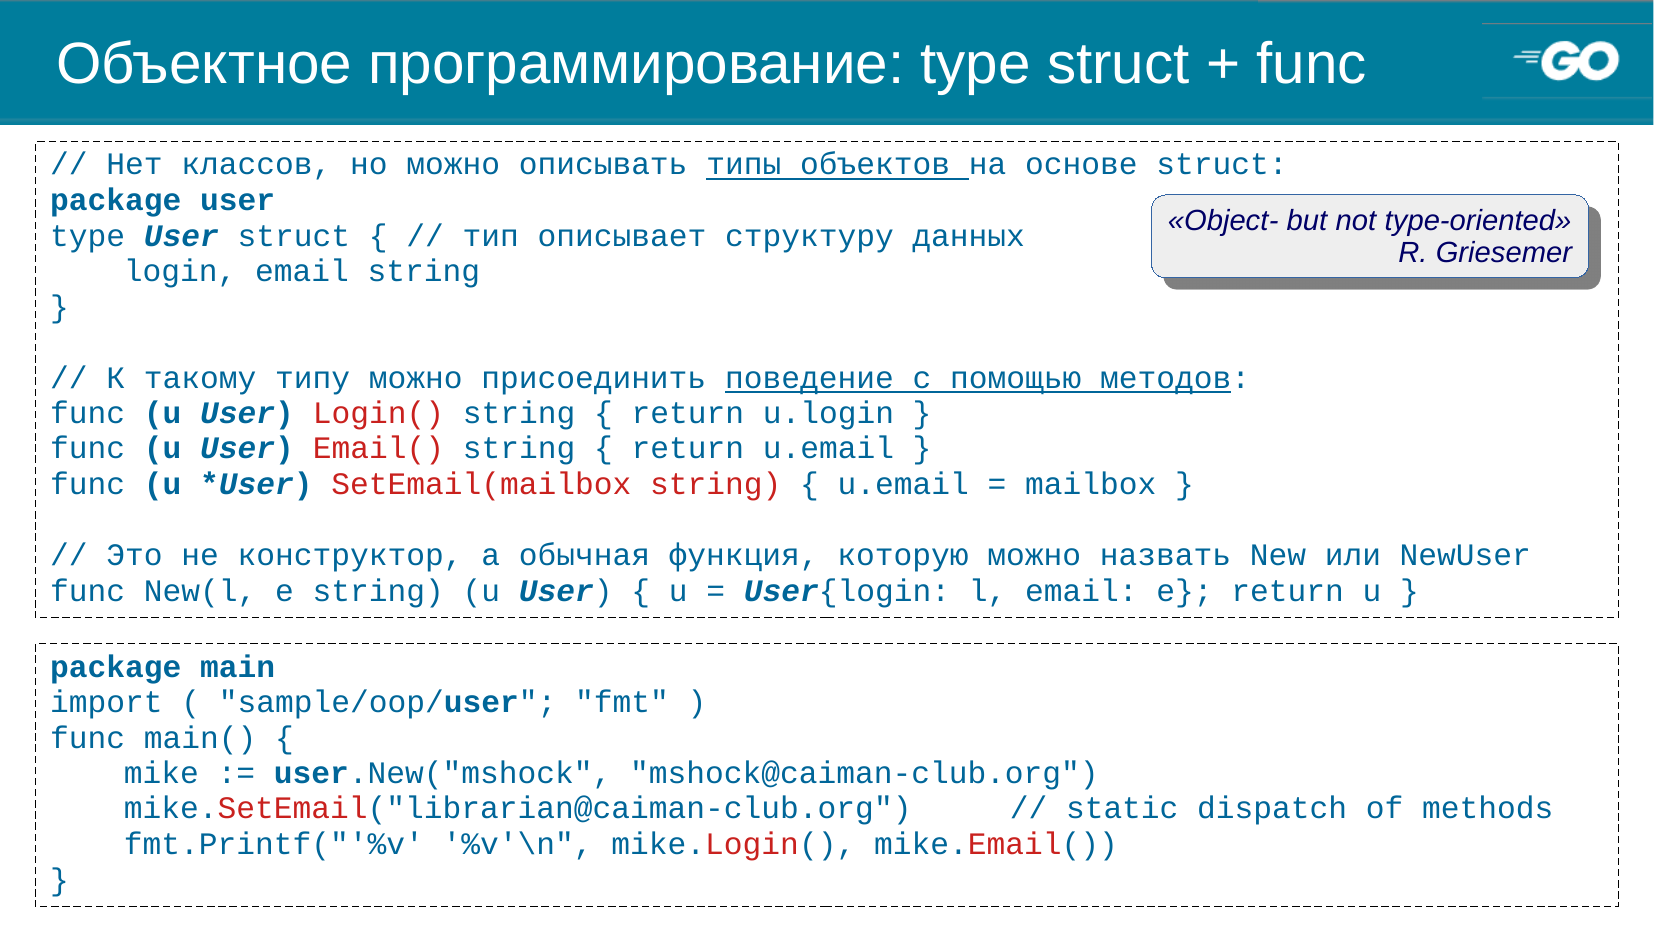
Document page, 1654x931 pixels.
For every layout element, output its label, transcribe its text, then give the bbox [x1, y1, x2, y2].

text_box // Нет классов, но можно описывать типы объектов на основе struct: package user type User struct { // тип описывает структуру данных login, email string } // К такому типу можно присоединить поведение с помощью методов: func (u User) Login() string { return u.login } func (u User) Email() string { return u.email } func (u *User) SetEmail(mailbox string) { u.email = mailbox } // Это не конструктор, а обычная функция, которую можно назвать New или NewUser func New(l, e string) (u User) { u = User{login: l, email: e}; return u } [35, 141, 1619, 618]
picture [1542, 41, 1619, 81]
text_box «Object- but not type-oriented» R. Griesemer [1151, 194, 1589, 278]
text_box package main import ( "sample/oop/user"; "fmt" ) func main() { mike := user.New("mshock", "mshock@caiman-club.org") mike.SetEmail("librarian@caiman-club.org") // static dispatch of methods fmt.Printf("'%v' '%v'\n", mike.Login(), mike.Email()) } [35, 643, 1619, 907]
text_box Объектное программирование: type struct + func [41, 23, 1495, 104]
